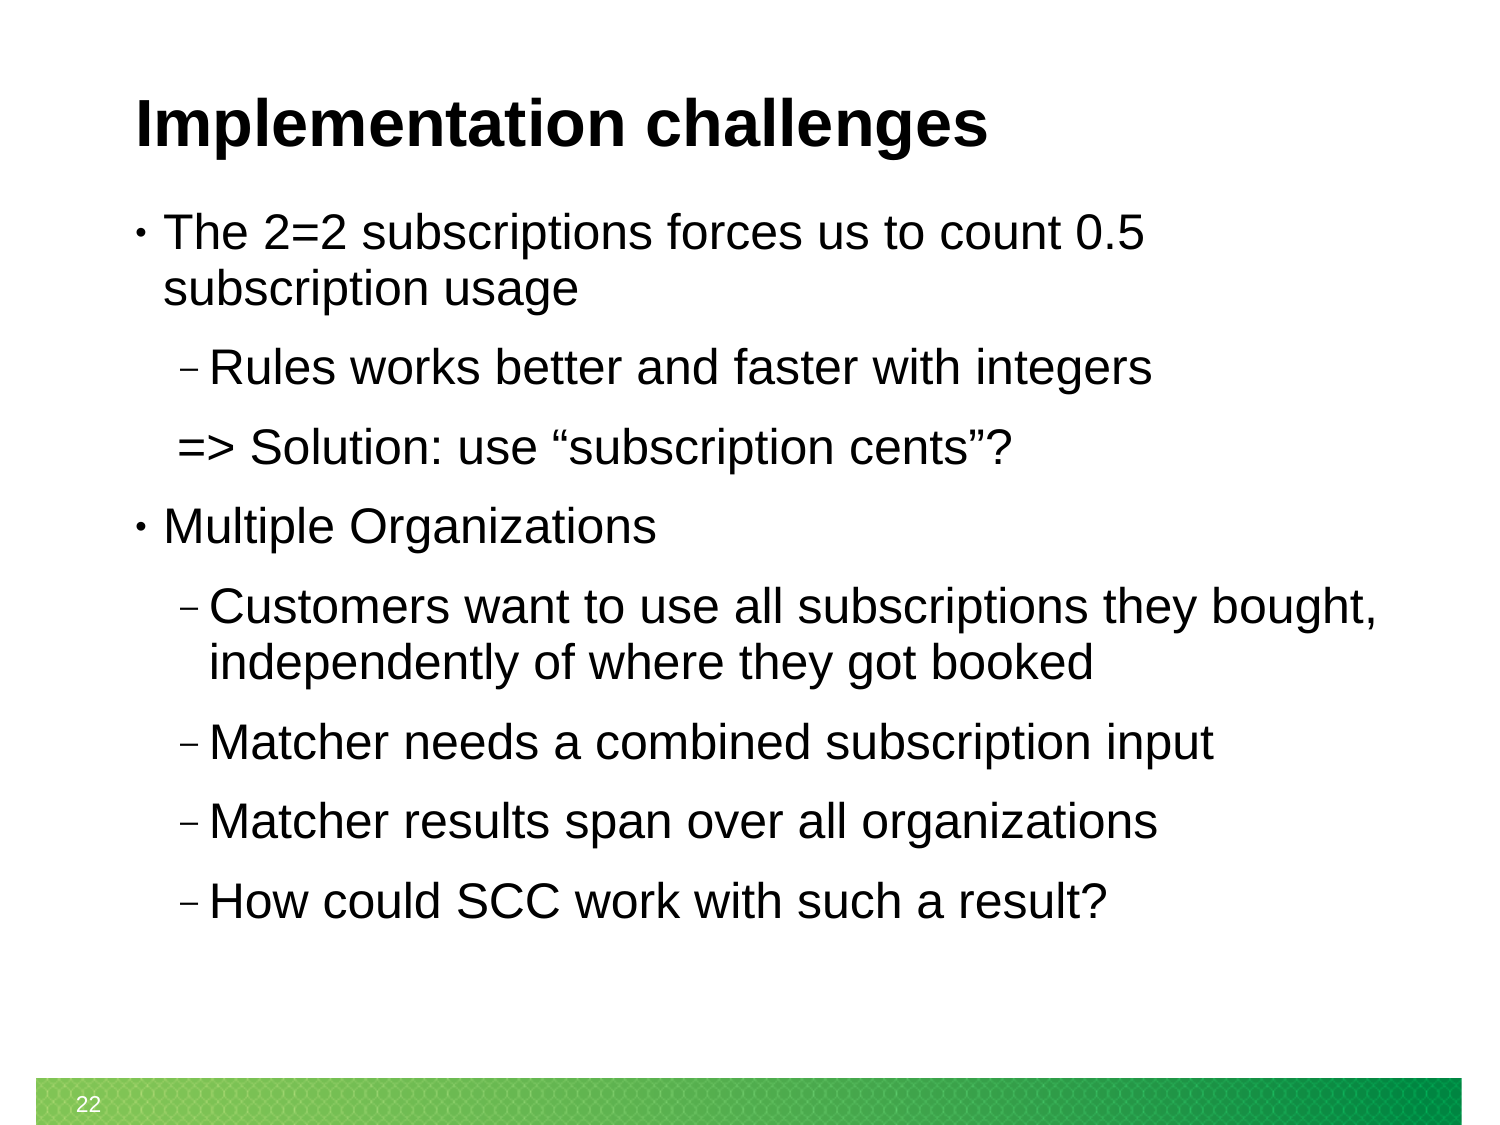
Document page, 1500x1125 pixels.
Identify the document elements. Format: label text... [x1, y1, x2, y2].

title Implementation challenges [135, 41, 1372, 203]
picture [36, 1078, 1462, 1125]
list The 2=2 subscriptions forces us to count 0.5 subscription usage Rules works better and faster with integers => Solution: use “subscription cents”? Multiple Organizations Customers want to use all subscriptions they bought, independently of where they got booked Matcher needs a combined subscription input Matcher results span over all organizations How could SCC work with such a result? [135, 203, 1396, 946]
